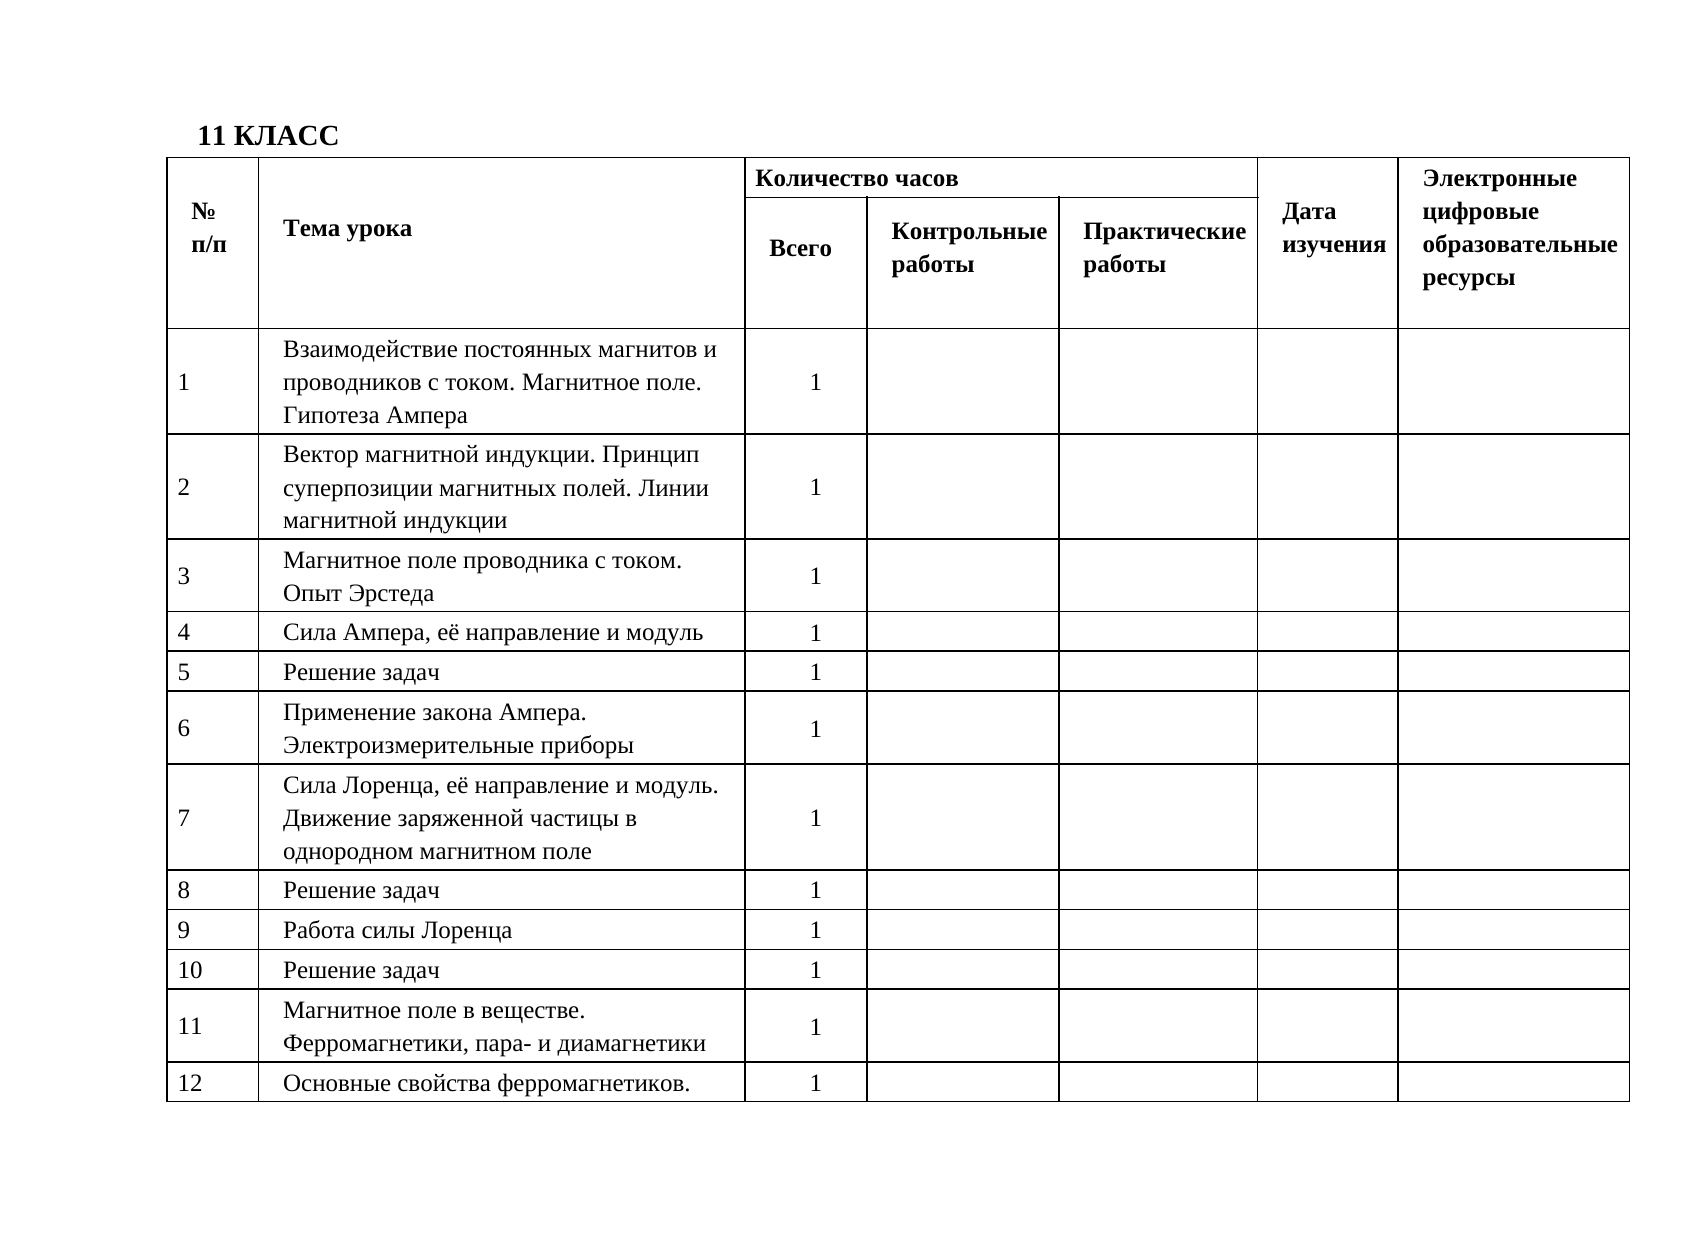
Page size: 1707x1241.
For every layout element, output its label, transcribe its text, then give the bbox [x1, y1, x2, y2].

table_cell Сила Ампера, её направление и модуль [259, 612, 744, 650]
table_cell [1060, 612, 1257, 650]
table_cell Вектор магнитной индукции. Принцип суперпозиции магнитных полей. Линии магнитной индукции [259, 435, 744, 538]
table_header Дата изучения [1258, 158, 1397, 327]
table_cell 1 [746, 540, 866, 611]
table_cell 3 [168, 540, 258, 611]
table_cell 1 [746, 1063, 866, 1101]
table_header Количество часов [746, 158, 1257, 196]
table_cell 7 [168, 765, 258, 869]
table_cell [1060, 652, 1257, 690]
table_cell [1399, 612, 1629, 650]
table_cell 1 [746, 435, 866, 538]
table_cell [1399, 1063, 1629, 1101]
table_cell [868, 652, 1058, 690]
table_cell [1060, 990, 1257, 1061]
table_cell Магнитное поле проводника с током. Опыт Эрстеда [259, 540, 744, 611]
table_cell Взаимодействие постоянных магнитов и проводников с током. Магнитное поле. Гипотеза Ампера [259, 329, 744, 433]
table_cell [868, 910, 1058, 948]
table_cell [1258, 765, 1397, 869]
table_cell 1 [746, 871, 866, 909]
table_cell [1060, 950, 1257, 988]
table_cell [1258, 950, 1397, 988]
table_cell [1399, 990, 1629, 1061]
table_cell [868, 871, 1058, 909]
table_cell Магнитное поле в веществе. Ферромагнетики, пара- и диамагнетики [259, 990, 744, 1061]
table_cell Решение задач [259, 950, 744, 988]
table_cell 1 [746, 990, 866, 1061]
table_cell [1399, 540, 1629, 611]
table_cell [1258, 540, 1397, 611]
table_cell Контрольные работы [868, 198, 1058, 327]
table_cell [868, 540, 1058, 611]
table_cell [1399, 765, 1629, 869]
table_cell [1060, 692, 1257, 763]
table_cell [1060, 765, 1257, 869]
table_cell [1399, 652, 1629, 690]
table_cell [1399, 692, 1629, 763]
table_cell [1258, 990, 1397, 1061]
table_cell Всего [746, 198, 866, 327]
table_cell [1399, 329, 1629, 433]
table_cell [868, 990, 1058, 1061]
table_cell [1060, 435, 1257, 538]
table_cell Решение задач [259, 871, 744, 909]
table_cell [868, 329, 1058, 433]
table_cell [1060, 1063, 1257, 1101]
table_cell [1258, 329, 1397, 433]
table_cell 1 [746, 329, 866, 433]
table_cell [1258, 652, 1397, 690]
table_cell 1 [746, 652, 866, 690]
table_cell 6 [168, 692, 258, 763]
table_header № п/п [168, 158, 258, 327]
table_cell Основные свойства ферромагнетиков. [259, 1063, 744, 1101]
table_cell [1399, 950, 1629, 988]
table_cell [868, 435, 1058, 538]
table_cell 8 [168, 871, 258, 909]
table_cell Работа силы Лоренца [259, 910, 744, 948]
table_cell [868, 765, 1058, 869]
table_cell [1258, 910, 1397, 948]
table_cell [1399, 435, 1629, 538]
table_cell 4 [168, 612, 258, 650]
table_cell [868, 612, 1058, 650]
table_cell 1 [746, 612, 866, 650]
table_cell [1258, 692, 1397, 763]
table_cell [1399, 871, 1629, 909]
table_cell 9 [168, 910, 258, 948]
table_cell 1 [746, 692, 866, 763]
table_cell Решение задач [259, 652, 744, 690]
table_cell 1 [746, 910, 866, 948]
table_cell 1 [746, 950, 866, 988]
table_cell 11 [168, 990, 258, 1061]
table_cell [868, 950, 1058, 988]
table_cell [1060, 871, 1257, 909]
table_cell [1258, 612, 1397, 650]
table_cell [1060, 540, 1257, 611]
table_cell [1399, 910, 1629, 948]
table_cell [1060, 910, 1257, 948]
table_cell 1 [746, 765, 866, 869]
text 11 КЛАСС [190, 118, 1618, 152]
table_cell [1258, 871, 1397, 909]
table_cell Применение закона Ампера. Электроизмерительные приборы [259, 692, 744, 763]
table_cell 12 [168, 1063, 258, 1101]
table_cell [1258, 1063, 1397, 1101]
table_cell [1258, 435, 1397, 538]
table_cell Сила Лоренца, её направление и модуль. Движение заряженной частицы в однородном магнитном поле [259, 765, 744, 869]
table_cell Практические работы [1060, 198, 1257, 327]
table_cell 5 [168, 652, 258, 690]
table_header Электронные цифровые образовательные ресурсы [1399, 158, 1629, 327]
table_cell 2 [168, 435, 258, 538]
table_header Тема урока [259, 158, 744, 327]
table_cell [868, 692, 1058, 763]
table_cell 1 [168, 329, 258, 433]
table_cell 10 [168, 950, 258, 988]
table_cell [1060, 329, 1257, 433]
table_cell [868, 1063, 1058, 1101]
